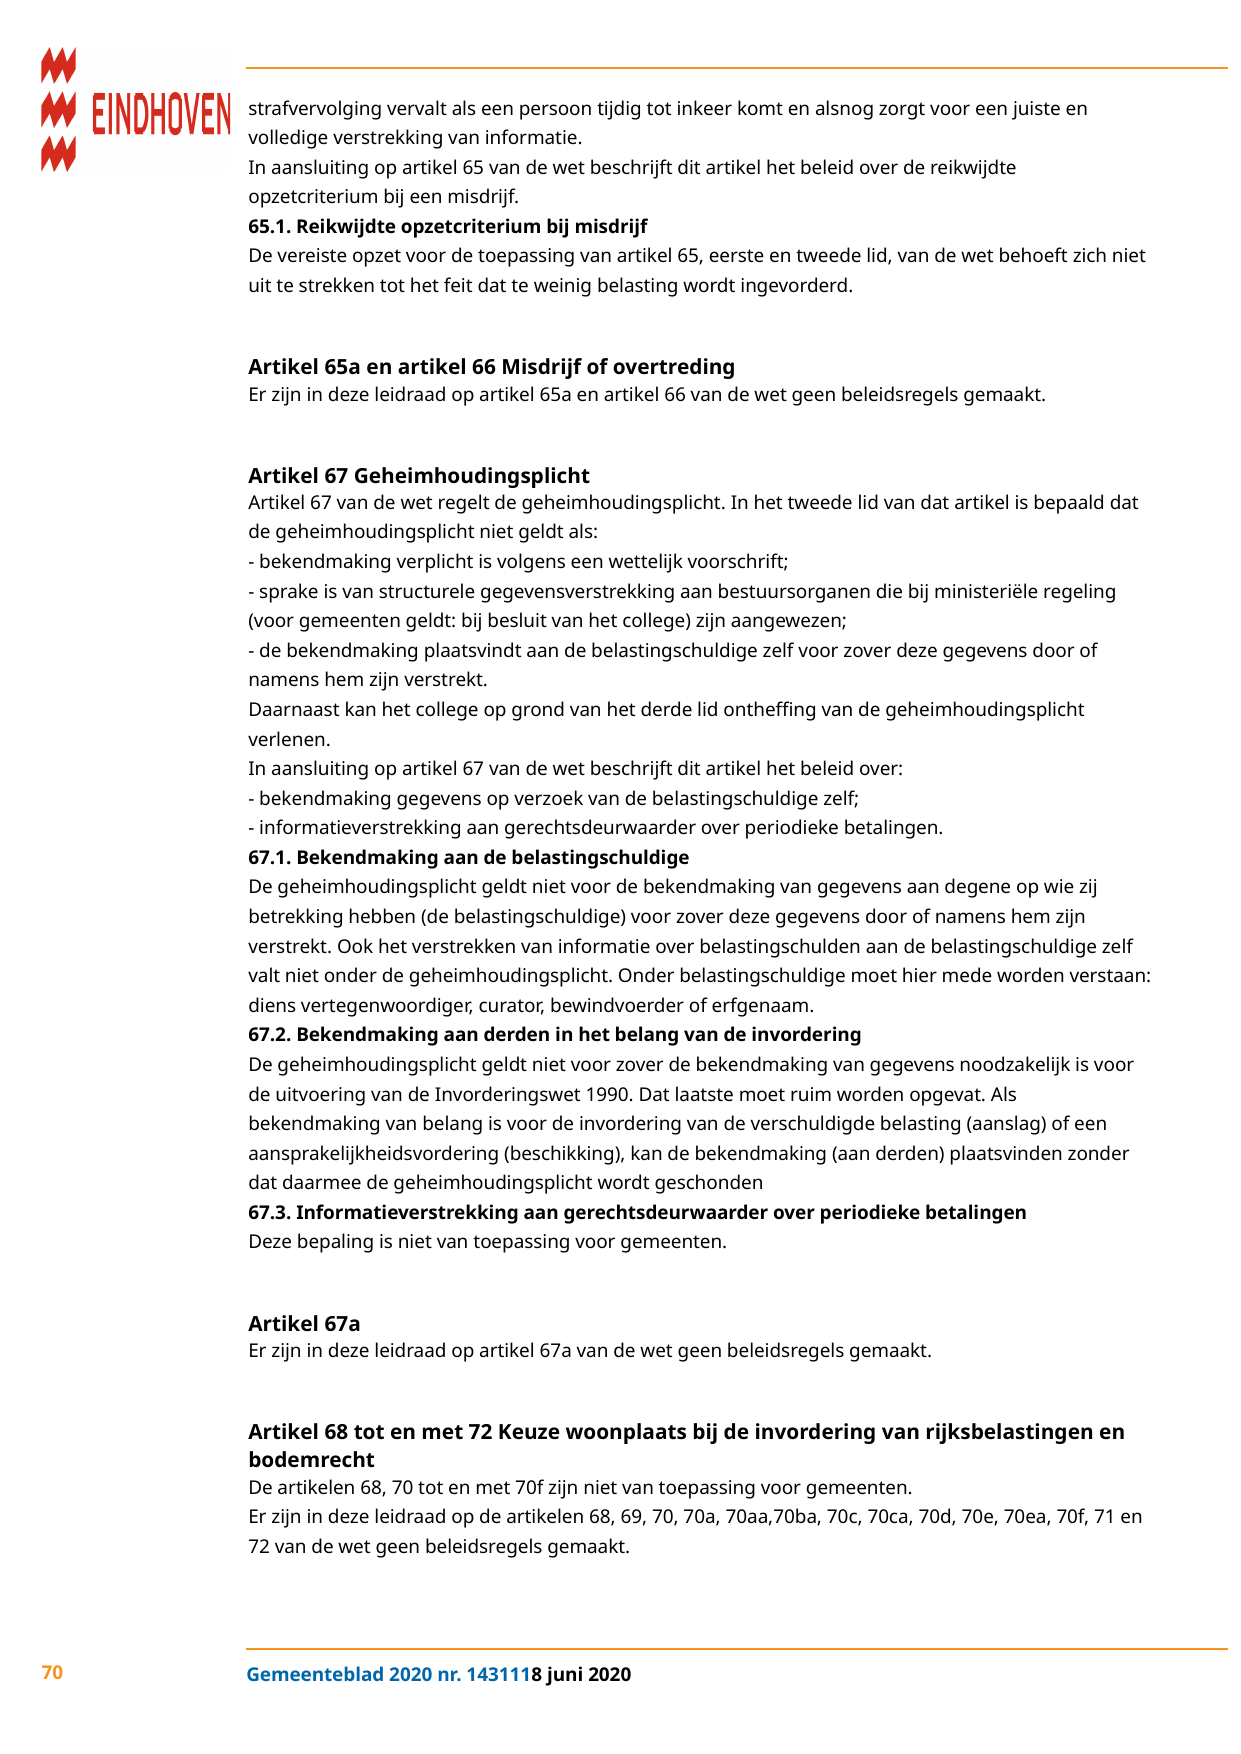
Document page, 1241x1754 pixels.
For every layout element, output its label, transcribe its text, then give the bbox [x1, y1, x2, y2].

text 67.3. Informatieverstrekking aan gerechtsdeurwaarder over periodieke betalingen [248, 1199, 1152, 1225]
text Artikel 67a [248, 1309, 1152, 1337]
text De vereiste opzet voor de toepassing van artikel 65, eerste en tweede lid, van de wet behoeft zich niet uit te strekken tot het feit dat te weinig belasting wordt ingevorderd. [248, 243, 1152, 298]
text De geheimhoudingsplicht geldt niet voor zover de bekendmaking van gegevens noodzakelijk is voor de uitvoering van de Invorderingswet 1990. Dat laatste moet ruim worden opgevat. Als bekendmaking van belang is voor de invordering van de verschuldigde belasting (aanslag) of een aansprakelijkheidsvordering (beschikking), kan de bekendmaking (aan derden) plaatsvinden zonder dat daarmee de geheimhoudingsplicht wordt geschonden [248, 1051, 1152, 1195]
text Artikel 67 Geheimhoudingsplicht [248, 461, 1152, 489]
text De geheimhoudingsplicht geldt niet voor de bekendmaking van gegevens aan degene op wie zij betrekking hebben (de belastingschuldige) voor zover deze gegevens door of namens hem zijn verstrekt. Ook het verstrekken van informatie over belastingschulden aan de belastingschuldige zelf valt niet onder de geheimhoudingsplicht. Onder belastingschuldige moet hier mede worden verstaan: diens vertegenwoordiger, curator, bewindvoerder of erfgenaam. [248, 874, 1152, 1018]
picture [41, 47, 231, 172]
text Daarnaast kan het college op grond van het derde lid ontheffing van de geheimhoudingsplicht verlenen. [248, 696, 1152, 752]
text Artikel 68 tot en met 72 Keuze woonplaats bij de invordering van rijksbelastingen en bodemrecht [248, 1417, 1152, 1474]
text De artikelen 68, 70 tot en met 70f zijn niet van toepassing voor gemeenten. [248, 1474, 1152, 1500]
text strafvervolging vervalt als een persoon tijdig tot inkeer komt en alsnog zorgt voor een juiste en volledige verstrekking van informatie. [248, 95, 1152, 150]
text Deze bepaling is niet van toepassing voor gemeenten. [248, 1229, 1152, 1254]
text In aansluiting op artikel 65 van de wet beschrijft dit artikel het beleid over de reikwijdte opzetcriterium bij een misdrijf. [248, 154, 1152, 209]
text - bekendmaking verplicht is volgens een wettelijk voorschrift; [248, 548, 1152, 574]
text - bekendmaking gegevens op verzoek van de belastingschuldige zelf; [248, 785, 1152, 811]
text Er zijn in deze leidraad op de artikelen 68, 69, 70, 70a, 70aa,70ba, 70c, 70ca, 70d, 70e, 70ea, 70f, 71 en 72 van de wet geen beleidsregels gemaakt. [248, 1504, 1152, 1559]
text 67.2. Bekendmaking aan derden in het belang van de invordering [248, 1022, 1152, 1047]
text - de bekendmaking plaatsvindt aan de belastingschuldige zelf voor zover deze gegevens door of namens hem zijn verstrekt. [248, 637, 1152, 692]
text 65.1. Reikwijdte opzetcriterium bij misdrijf [248, 213, 1152, 239]
text In aansluiting op artikel 67 van de wet beschrijft dit artikel het beleid over: [248, 755, 1152, 781]
text Artikel 65a en artikel 66 Misdrijf of overtreding [248, 352, 1152, 381]
text Er zijn in deze leidraad op artikel 65a en artikel 66 van de wet geen beleidsregels gemaakt. [248, 381, 1152, 406]
text - informatieverstrekking aan gerechtsdeurwaarder over periodieke betalingen. [248, 814, 1152, 840]
text Er zijn in deze leidraad op artikel 67a van de wet geen beleidsregels gemaakt. [248, 1337, 1152, 1363]
text 67.1. Bekendmaking aan de belastingschuldige [248, 844, 1152, 870]
text - sprake is van structurele gegevensverstrekking aan bestuursorganen die bij ministeriële regeling (voor gemeenten geldt: bij besluit van het college) zijn aangewezen; [248, 578, 1152, 633]
text Artikel 67 van de wet regelt de geheimhoudingsplicht. In het tweede lid van dat artikel is bepaald dat de geheimhoudingsplicht niet geldt als: [248, 489, 1152, 544]
